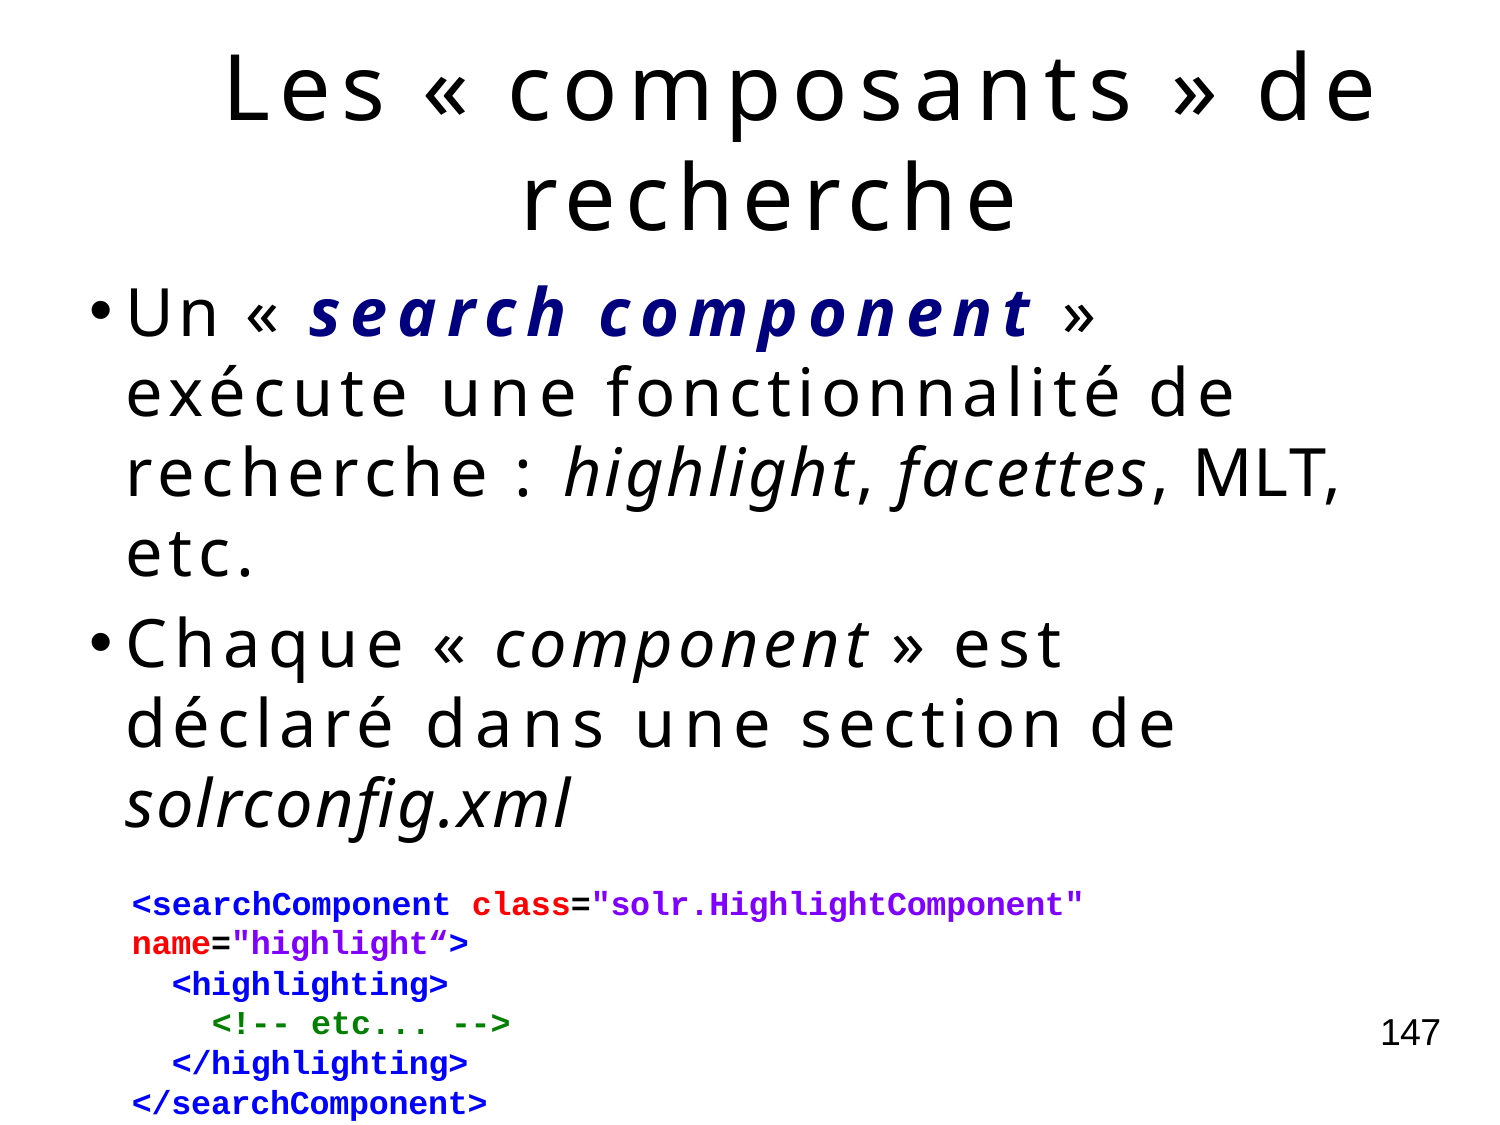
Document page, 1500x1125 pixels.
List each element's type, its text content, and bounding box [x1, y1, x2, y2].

title Les « composants » de recherche [87, 26, 1413, 249]
text_box Un « search component » exécute une fonctionnalité de recherche : highlight, facettes, MLT, etc. Chaque « component » est déclaré dans une section de solrconfig.xml <searchComponent class="solr.HighlightComponent" name="highlight“> <highlighting> <!-- etc... --> </highlighting> </searchComponent> [87, 267, 1455, 1122]
